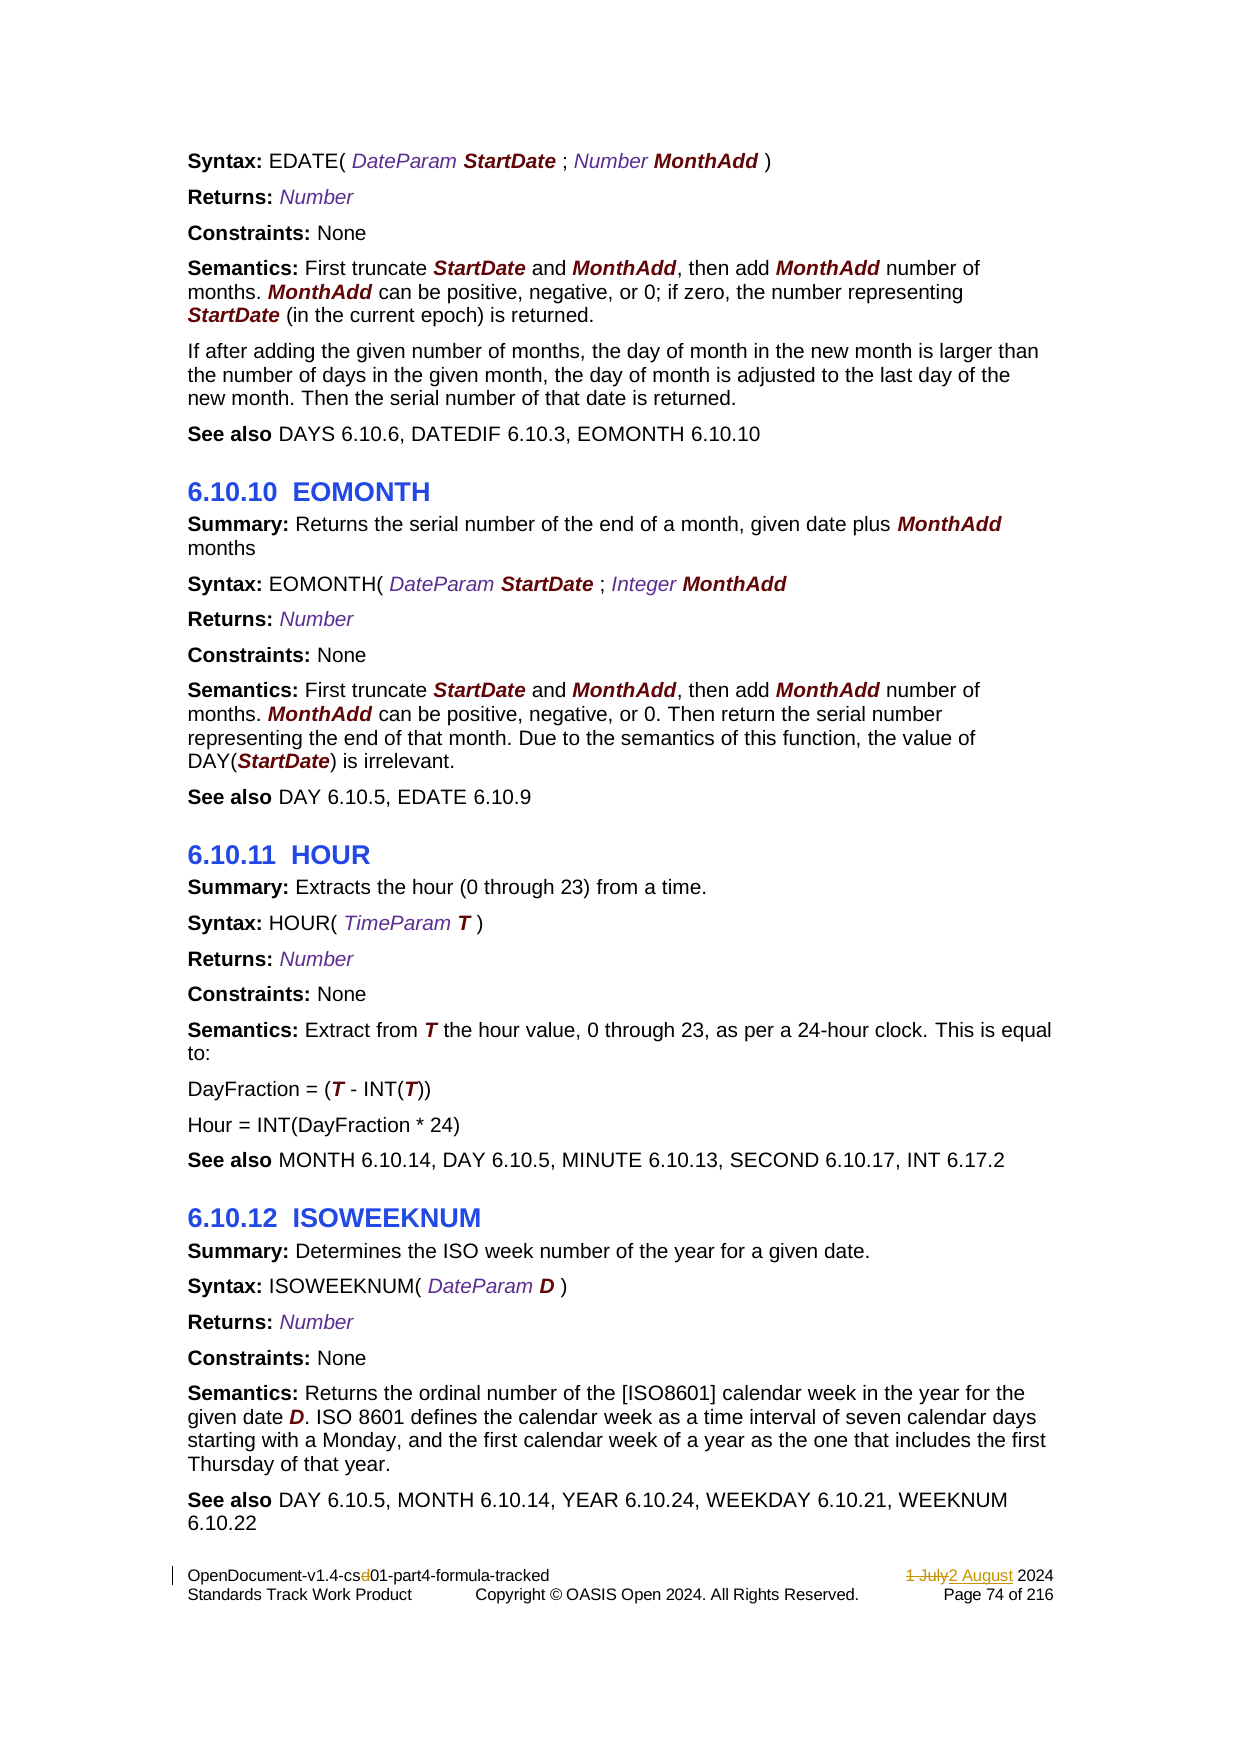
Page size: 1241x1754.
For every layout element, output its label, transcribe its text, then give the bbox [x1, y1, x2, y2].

subtitle HOUR [187, 840, 1053, 870]
text Returns: Number [187, 947, 1053, 971]
text Syntax: EDATE( DateParam StartDate ; Number MonthAdd ) [187, 150, 1053, 173]
subtitle ISOWEEKNUM [187, 1203, 1053, 1233]
text See also DAY 6.10.5, EDATE 6.10.9 [187, 785, 1053, 809]
text Constraints: None [187, 643, 1053, 667]
text Semantics: Returns the ordinal number of the [ISO8601] calendar week in the year for the given date D. ISO 8601 defines the calendar week as a time interval of seven calendar days starting with a Monday, and the first calendar week of a year as the one that includes the first Thursday of that year. [187, 1382, 1053, 1476]
text Hour = INT(DayFraction * 24) [187, 1113, 1053, 1137]
text Summary: Returns the serial number of the end of a month, given date plus MonthAdd months [187, 513, 1053, 560]
text See also MONTH 6.10.14, DAY 6.10.5, MINUTE 6.10.13, SECOND 6.10.17, INT 6.17.2 [187, 1149, 1053, 1172]
text Returns: Number [187, 186, 1053, 209]
text Semantics: Extract from T the hour value, 0 through 23, as per a 24-hour clock. This is equal to: [187, 1018, 1053, 1065]
text If after adding the given number of months, the day of month in the new month is larger than the number of days in the given month, the day of month is adjusted to the last day of the new month. Then the serial number of that date is returned. [187, 339, 1053, 410]
text See also DAYS 6.10.6, DATEDIF 6.10.3, EOMONTH 6.10.10 [187, 422, 1053, 446]
subtitle EOMONTH [187, 477, 1053, 507]
text Syntax: HOUR( TimeParam T ) [187, 911, 1053, 935]
text Constraints: None [187, 983, 1053, 1006]
text Syntax: ISOWEEKNUM( DateParam D ) [187, 1275, 1053, 1298]
text See also DAY 6.10.5, MONTH 6.10.14, YEAR 6.10.24, WEEKDAY 6.10.21, WEEKNUM 6.10.22 [187, 1488, 1053, 1535]
text DayFraction = (T - INT(T)) [187, 1077, 1053, 1101]
text Constraints: None [187, 1346, 1053, 1370]
text Returns: Number [187, 1311, 1053, 1334]
text Returns: Number [187, 608, 1053, 631]
text Semantics: First truncate StartDate and MonthAdd, then add MonthAdd number of months. MonthAdd can be positive, negative, or 0; if zero, the number representing StartDate (in the current epoch) is returned. [187, 257, 1053, 327]
text Semantics: First truncate StartDate and MonthAdd, then add MonthAdd number of months. MonthAdd can be positive, negative, or 0. Then return the serial number representing the end of that month. Due to the semantics of this function, the value of DAY(StartDate) is irrelevant. [187, 679, 1053, 773]
text Summary: Extracts the hour (0 through 23) from a time. [187, 876, 1053, 899]
text Syntax: EOMONTH( DateParam StartDate ; Integer MonthAdd [187, 572, 1053, 596]
text Summary: Determines the ISO week number of the year for a given date. [187, 1239, 1053, 1263]
text Constraints: None [187, 221, 1053, 245]
